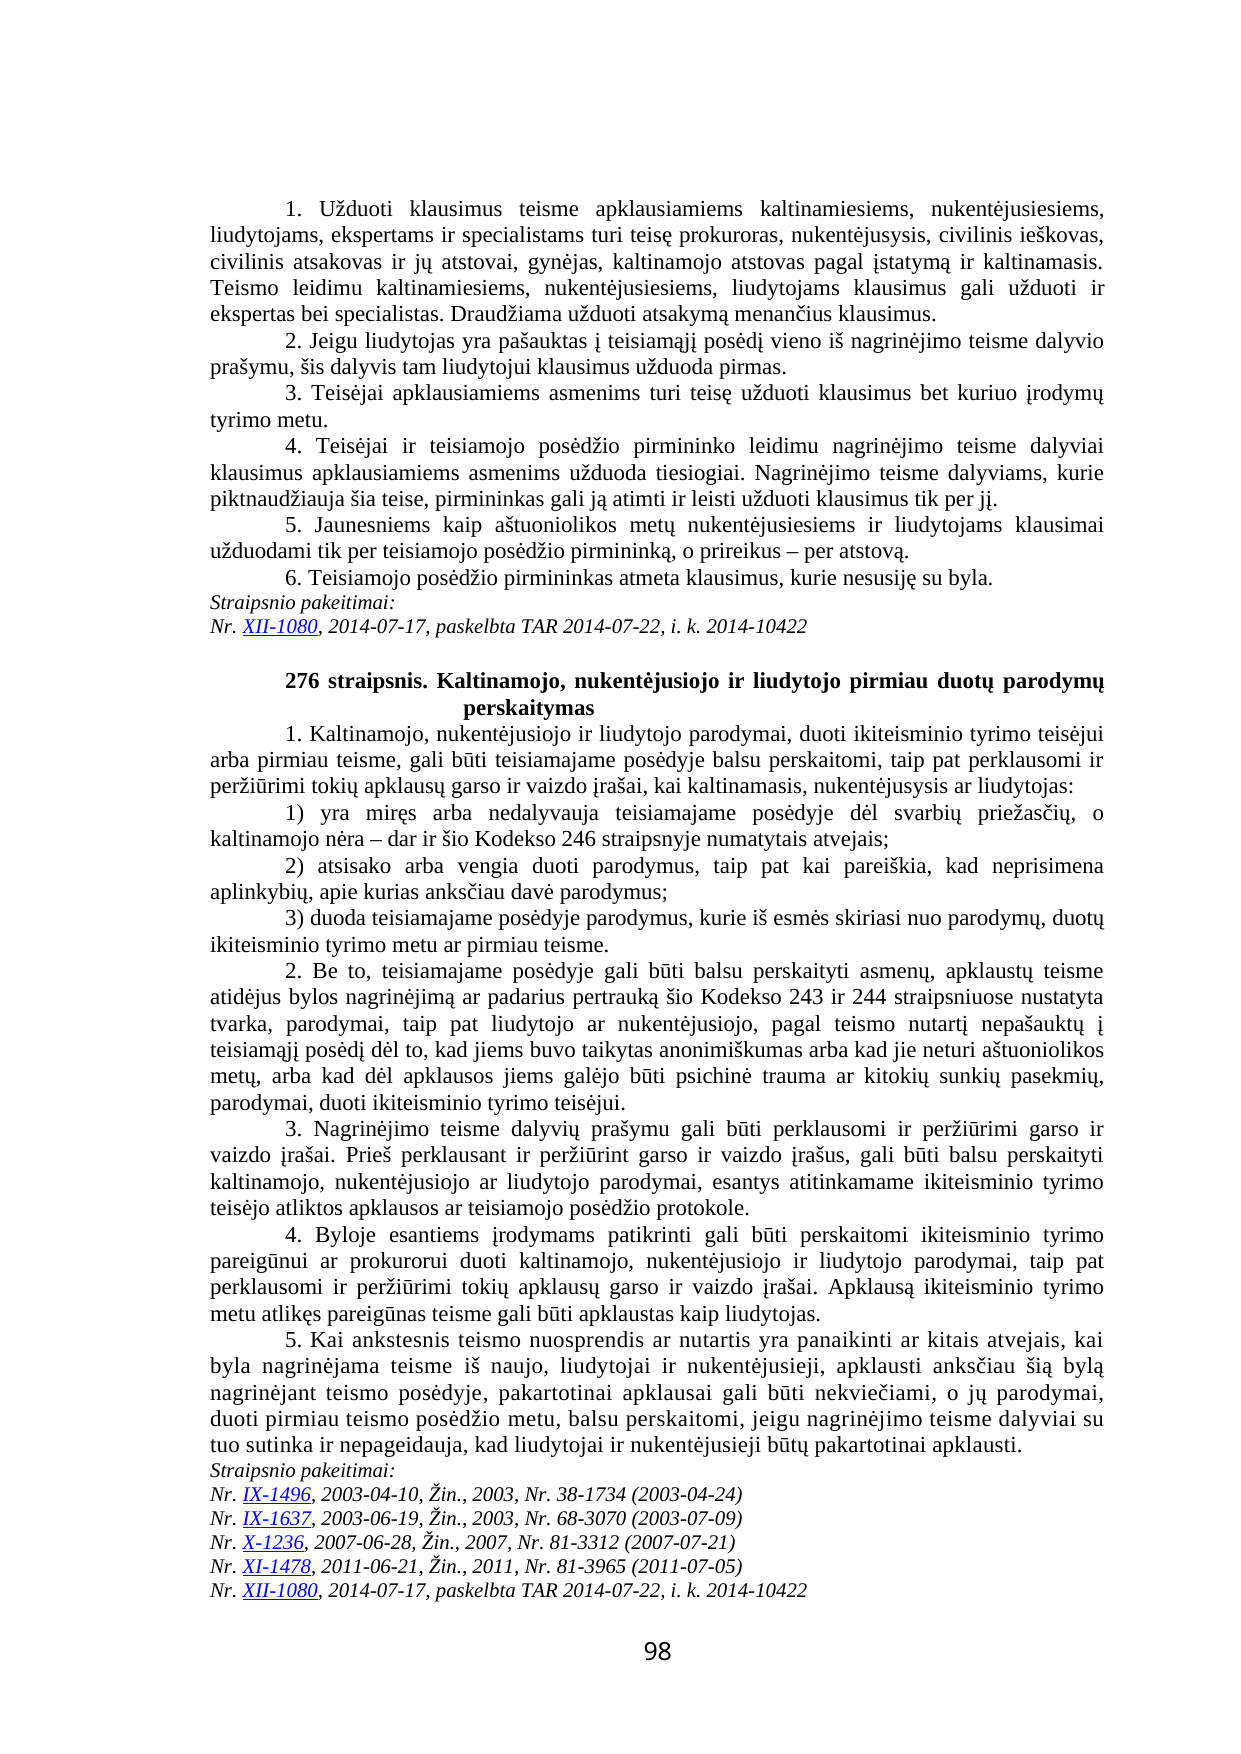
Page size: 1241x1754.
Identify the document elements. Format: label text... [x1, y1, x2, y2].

text 2) atsisako arba vengia duoti parodymus, taip pat kai pareiškia, kad neprisimena aplinkybių, apie kurias anksčiau davė parodymus; [210, 852, 1106, 904]
text Nr. IX-1496, 2003-04-10, Žin., 2003, Nr. 38-1734 (2003-04-24) [210, 1482, 1106, 1506]
text 4. Teisėjai ir teisiamojo posėdžio pirmininko leidimu nagrinėjimo teisme dalyviai klausimus apklausiamiems asmenims užduoda tiesiogiai. Nagrinėjimo teisme dalyviams, kurie piktnaudžiauja šia teise, pirmininkas gali ją atimti ir leisti užduoti klausimus tik per jį. [210, 432, 1106, 511]
text 3. Teisėjai apklausiamiems asmenims turi teisę užduoti klausimus bet kuriuo įrodymų tyrimo metu. [210, 379, 1106, 432]
text 1. Užduoti klausimus teisme apklausiamiems kaltinamiesiems, nukentėjusiesiems, liudytojams, ekspertams ir specialistams turi teisę prokuroras, nukentėjusysis, civilinis ieškovas, civilinis atsakovas ir jų atstovai, gynėjas, kaltinamojo atstovas pagal įstatymą ir kaltinamasis. Teismo leidimu kaltinamiesiems, nukentėjusiesiems, liudytojams klausimus gali užduoti ir ekspertas bei specialistas. Draudžiama užduoti atsakymą menančius klausimus. [210, 195, 1106, 327]
text 1. Kaltinamojo, nukentėjusiojo ir liudytojo parodymai, duoti ikiteisminio tyrimo teisėjui arba pirmiau teisme, gali būti teisiamajame posėdyje balsu perskaitomi, taip pat perklausomi ir peržiūrimi tokių apklausų garso ir vaizdo įrašai, kai kaltinamasis, nukentėjusysis ar liudytojas: [210, 720, 1106, 799]
text Nr. XI-1478, 2011-06-21, Žin., 2011, Nr. 81-3965 (2011-07-05) [210, 1554, 1106, 1578]
text 1) yra miręs arba nedalyvauja teisiamajame posėdyje dėl svarbių priežasčių, o kaltinamojo nėra – dar ir šio Kodekso 246 straipsnyje numatytais atvejais; [210, 799, 1106, 852]
text 2. Be to, teisiamajame posėdyje gali būti balsu perskaityti asmenų, apklaustų teisme atidėjus bylos nagrinėjimą ar padarius pertrauką šio Kodekso 243 ir 244 straipsniuose nustatyta tvarka, parodymai, taip pat liudytojo ar nukentėjusiojo, pagal teismo nutartį nepašauktų į teisiamąjį posėdį dėl to, kad jiems buvo taikytas anonimiškumas arba kad jie neturi aštuoniolikos metų, arba kad dėl apklausos jiems galėjo būti psichinė trauma ar kitokių sunkių pasekmių, parodymai, duoti ikiteisminio tyrimo teisėjui. [210, 957, 1106, 1115]
text Nr. X-1236, 2007-06-28, Žin., 2007, Nr. 81-3312 (2007-07-21) [210, 1530, 1106, 1554]
text Nr. XII-1080, 2014-07-17, paskelbta TAR 2014-07-22, i. k. 2014-10422 [210, 1578, 1106, 1602]
text 5. Kai ankstesnis teismo nuosprendis ar nutartis yra panaikinti ar kitais atvejais, kai byla nagrinėjama teisme iš naujo, liudytojai ir nukentėjusieji, apklausti anksčiau šią bylą nagrinėjant teismo posėdyje, pakartotinai apklausai gali būti nekviečiami, o jų parodymai, duoti pirmiau teismo posėdžio metu, balsu perskaitomi, jeigu nagrinėjimo teisme dalyviai su tuo sutinka ir nepageidauja, kad liudytojai ir nukentėjusieji būtų pakartotinai apklausti. [210, 1326, 1106, 1458]
text 3) duoda teisiamajame posėdyje parodymus, kurie iš esmės skiriasi nuo parodymų, duotų ikiteisminio tyrimo metu ar pirmiau teisme. [210, 904, 1106, 957]
text Nr. IX-1637, 2003-06-19, Žin., 2003, Nr. 68-3070 (2003-07-09) [210, 1506, 1106, 1530]
text 276 straipsnis. Kaltinamojo, nukentėjusiojo ir liudytojo pirmiau duotų parodymų perskaitymas [285, 667, 1106, 720]
text 4. Byloje esantiems įrodymams patikrinti gali būti perskaitomi ikiteisminio tyrimo pareigūnui ar prokurorui duoti kaltinamojo, nukentėjusiojo ir liudytojo parodymai, taip pat perklausomi ir peržiūrimi tokių apklausų garso ir vaizdo įrašai. Apklausą ikiteisminio tyrimo metu atlikęs pareigūnas teisme gali būti apklaustas kaip liudytojas. [210, 1221, 1106, 1326]
text Nr. XII-1080, 2014-07-17, paskelbta TAR 2014-07-22, i. k. 2014-10422 [210, 614, 1106, 638]
text 2. Jeigu liudytojas yra pašauktas į teisiamąjį posėdį vieno iš nagrinėjimo teisme dalyvio prašymu, šis dalyvis tam liudytojui klausimus užduoda pirmas. [210, 327, 1106, 379]
text 5. Jaunesniems kaip aštuoniolikos metų nukentėjusiesiems ir liudytojams klausimai užduodami tik per teisiamojo posėdžio pirmininką, o prireikus – per atstovą. [210, 511, 1106, 564]
text Straipsnio pakeitimai: [210, 590, 1106, 614]
text 6. Teisiamojo posėdžio pirmininkas atmeta klausimus, kurie nesusiję su byla. [210, 564, 1106, 590]
text 3. Nagrinėjimo teisme dalyvių prašymu gali būti perklausomi ir peržiūrimi garso ir vaizdo įrašai. Prieš perklausant ir peržiūrint garso ir vaizdo įrašus, gali būti balsu perskaityti kaltinamojo, nukentėjusiojo ar liudytojo parodymai, esantys atitinkamame ikiteisminio tyrimo teisėjo atliktos apklausos ar teisiamojo posėdžio protokole. [210, 1115, 1106, 1221]
text Straipsnio pakeitimai: [210, 1458, 1106, 1482]
